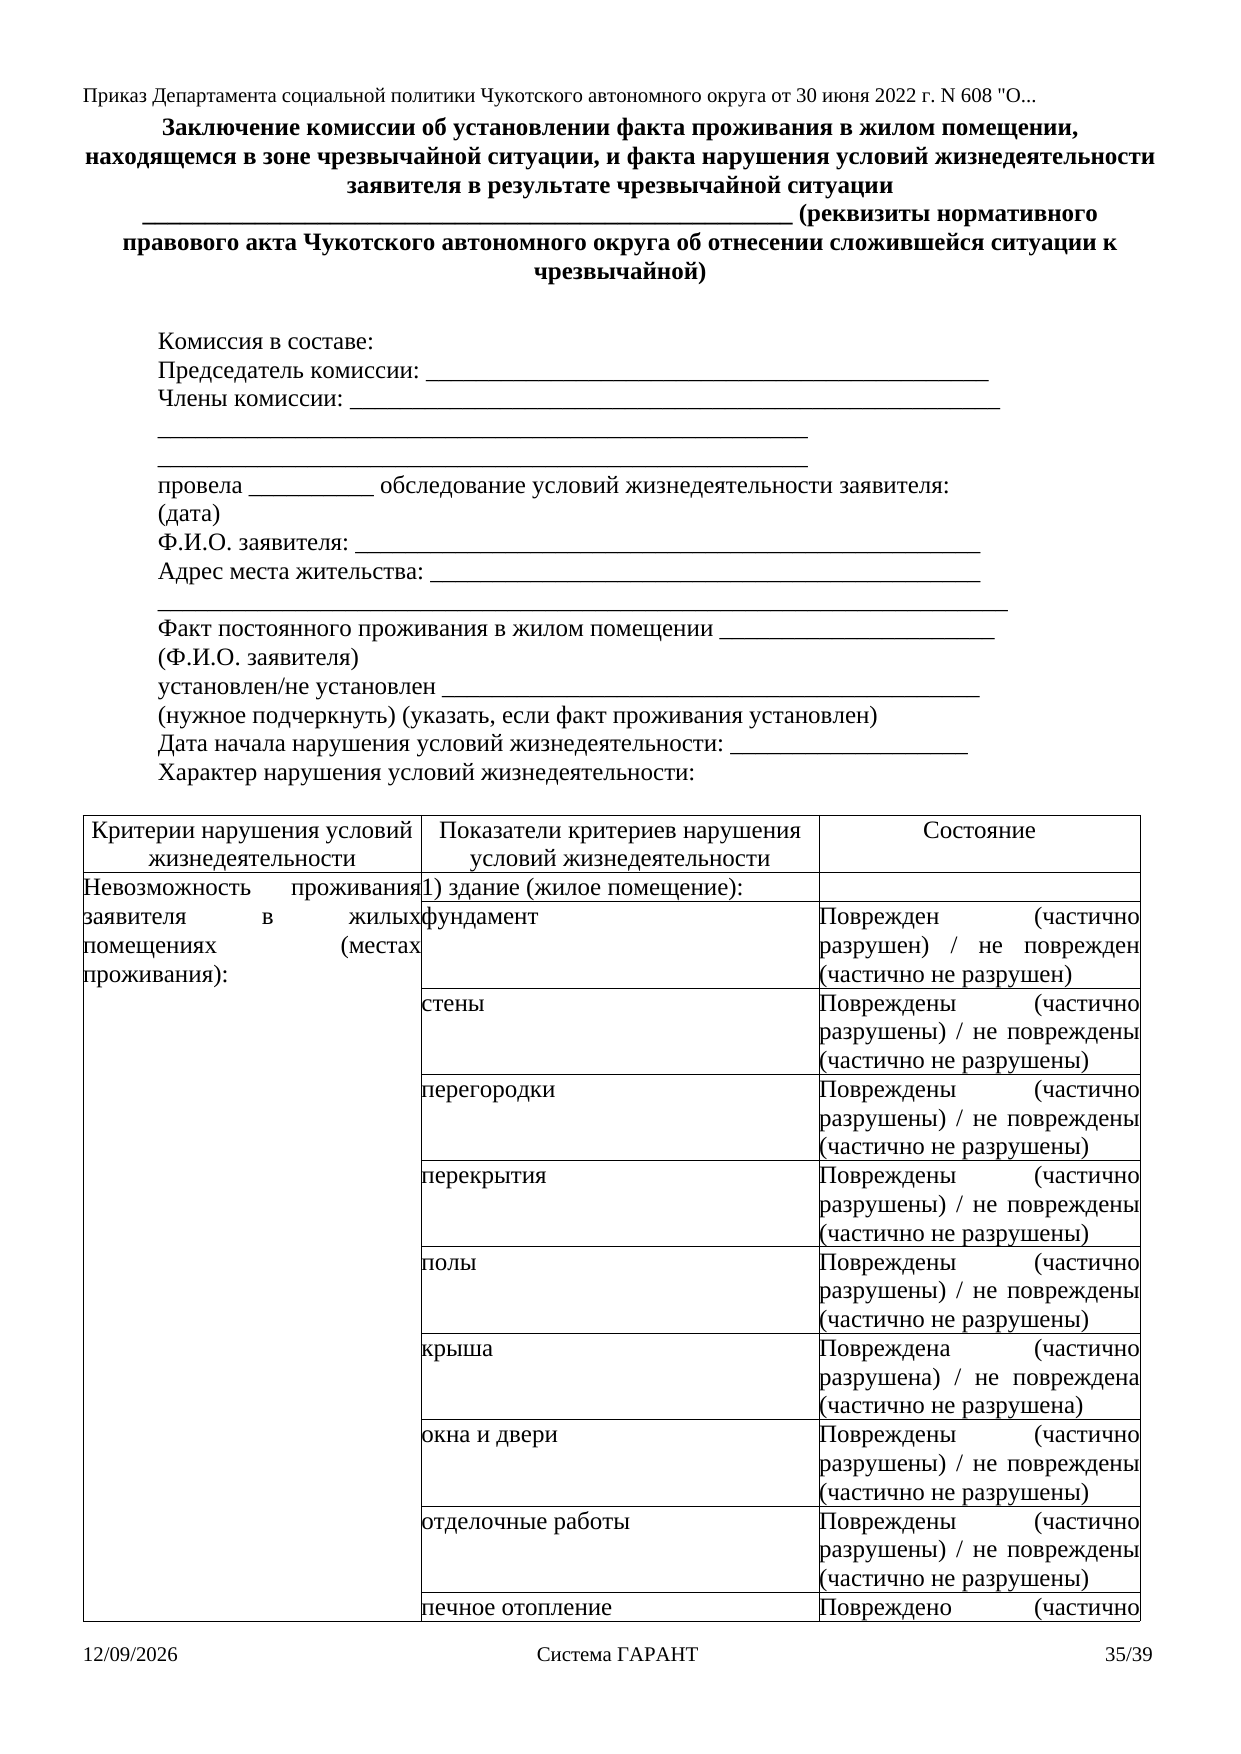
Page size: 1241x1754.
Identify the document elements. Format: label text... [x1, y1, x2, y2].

table_cell Повреждены (частично разрушены) / не повреждены (частично не разрушены) [820, 1247, 1140, 1333]
table_cell Повреждена (частично разрушена) / не повреждена (частично не разрушена) [820, 1334, 1140, 1419]
table_cell окна и двери [422, 1420, 819, 1506]
table_cell печное отопление [422, 1593, 819, 1621]
text ____________________________________________________ [83, 441, 1157, 470]
table_cell отделочные работы [422, 1507, 819, 1592]
table_cell перегородки [422, 1075, 819, 1160]
table_cell стены [422, 989, 819, 1074]
text Факт постоянного проживания в жилом помещении ______________________ [83, 613, 1157, 642]
table_cell Повреждены (частично разрушены) / не повреждены (частично не разрушены) [820, 1507, 1140, 1592]
subtitle Заключение комиссии об установлении факта проживания в жилом помещении, находящемся в зоне чрезвычайной ситуации, и факта нарушения условий жизнедеятельности заявителя в результате чрезвычайной ситуации ____________________________________________________ (реквизиты нормативного правового акта Чукотского автономного округа об отнесении сложившейся ситуации к чрезвычайной) [83, 112, 1157, 285]
table_cell [820, 873, 1140, 901]
table_header Показатели критериев нарушения условий жизнедеятельности [422, 816, 819, 872]
table_cell 1) здание (жилое помещение): [422, 873, 819, 901]
text установлен/не установлен ___________________________________________ [83, 671, 1157, 700]
text ____________________________________________________________________ [83, 585, 1157, 613]
text (нужное подчеркнуть) (указать, если факт проживания установлен) [83, 700, 1157, 728]
table_header Критерии нарушения условий жизнедеятельности [84, 816, 421, 872]
table_cell фундамент [422, 902, 819, 988]
text (дата) [83, 498, 1157, 527]
table_cell перекрытия [422, 1161, 819, 1246]
text Члены комиссии: ____________________________________________________ [83, 383, 1157, 412]
table_cell Поврежден (частично разрушен) / не поврежден (частично не разрушен) [820, 902, 1140, 988]
text Дата начала нарушения условий жизнедеятельности: ___________________ [83, 728, 1157, 757]
table_cell Повреждены (частично разрушены) / не повреждены (частично не разрушены) [820, 1420, 1140, 1506]
table_cell Повреждены (частично разрушены) / не повреждены (частично не разрушены) [820, 989, 1140, 1074]
table_cell Невозможность проживания заявителя в жилых помещениях (местах проживания): [84, 873, 421, 1621]
table_cell полы [422, 1247, 819, 1333]
text Адрес места жительства: ____________________________________________ [83, 556, 1157, 585]
table_cell крыша [422, 1334, 819, 1419]
text Председатель комиссии: _____________________________________________ [83, 355, 1157, 383]
table_header Состояние [820, 816, 1140, 872]
text (Ф.И.О. заявителя) [83, 642, 1157, 671]
text Ф.И.О. заявителя: __________________________________________________ [83, 527, 1157, 556]
table_cell Повреждены (частично разрушены) / не повреждены (частично не разрушены) [820, 1161, 1140, 1246]
text Комиссия в составе: [83, 326, 1157, 355]
text провела __________ обследование условий жизнедеятельности заявителя: [83, 470, 1157, 498]
table_cell Повреждены (частично разрушены) / не повреждены (частично не разрушены) [820, 1075, 1140, 1160]
table_cell Повреждено (частично [820, 1593, 1140, 1621]
text ____________________________________________________ [83, 412, 1157, 441]
text Характер нарушения условий жизнедеятельности: [83, 757, 1157, 786]
